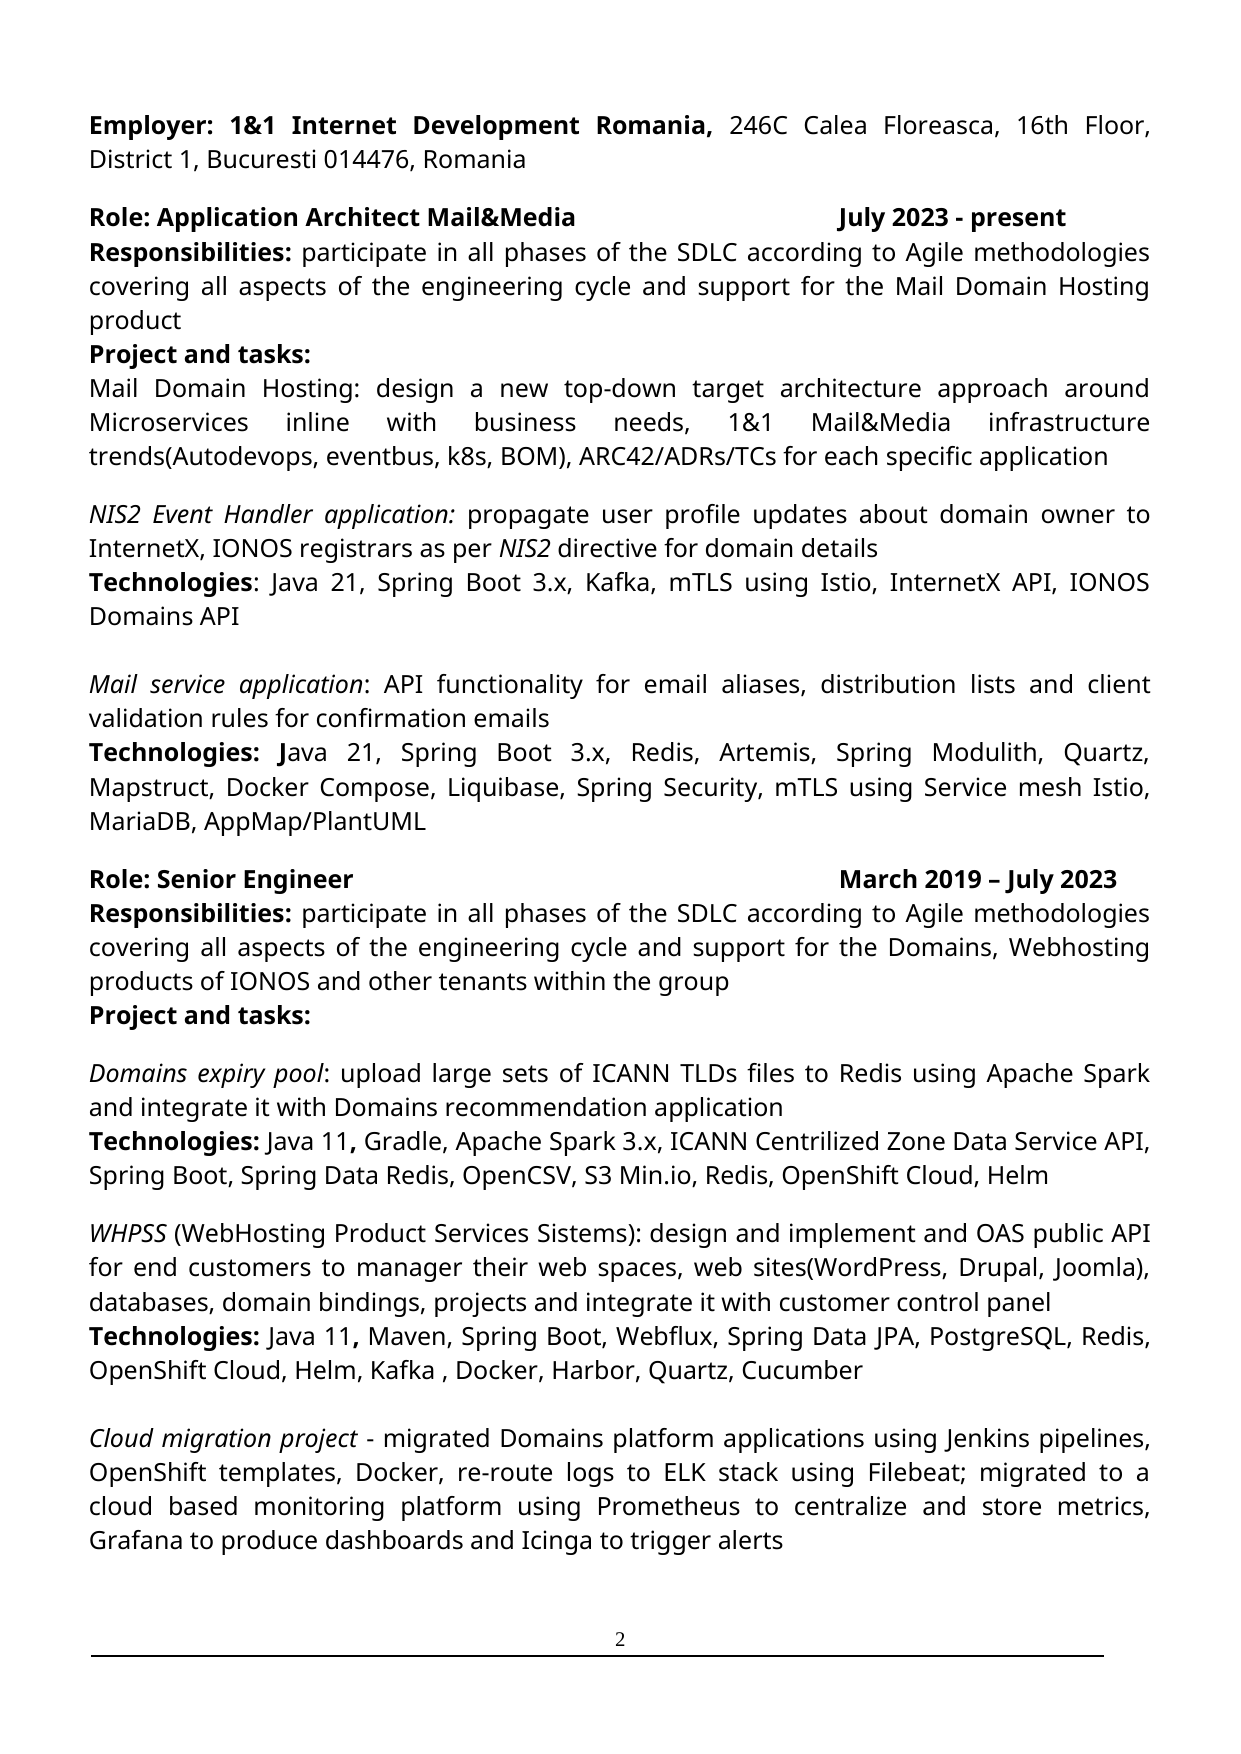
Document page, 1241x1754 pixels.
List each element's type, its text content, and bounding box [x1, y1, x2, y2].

text NIS2 Event Handler application: propagate user profile updates about domain owner to InternetX, IONOS registrars as per NIS2 directive for domain details [89, 497, 1152, 565]
text Responsibilities: participate in all phases of the SDLC according to Agile methodologies covering all aspects of the engineering cycle and support for the Mail Domain Hosting product [89, 234, 1152, 336]
text Employer: 1&1 Internet Development Romania, 246C Calea Floreasca, 16th Floor, District 1, Bucuresti 014476, Romania [89, 108, 1152, 176]
text Project and tasks: [89, 336, 1152, 370]
text WHPSS (WebHosting Product Services Sistems): design and implement and OAS public API for end customers to manager their web spaces, web sites(WordPress, Drupal, Joomla), databases, domain bindings, projects and integrate it with customer control panel [89, 1216, 1152, 1318]
text Mail service application: API functionality for email aliases, distribution lists and client validation rules for confirmation emails [89, 667, 1152, 735]
text Role: Senior Engineer March 2019 – July 2023 [89, 861, 1152, 895]
text Responsibilities: participate in all phases of the SDLC according to Agile methodologies covering all aspects of the engineering cycle and support for the Domains, Webhosting products of IONOS and other tenants within the group [89, 895, 1152, 998]
text Domains expiry pool: upload large sets of ICANN TLDs files to Redis using Apache Spark and integrate it with Domains recommendation application [89, 1056, 1152, 1124]
text Project and tasks: [89, 998, 1152, 1032]
text Technologies: Java 11, Maven, Spring Boot, Webflux, Spring Data JPA, PostgreSQL, Redis, OpenShift Cloud, Helm, Kafka , Docker, Harbor, Quartz, Cucumber [89, 1318, 1152, 1386]
text Cloud migration project - migrated Domains platform applications using Jenkins pipelines, OpenShift templates, Docker, re-route logs to ELK stack using Filebeat; migrated to a cloud based monitoring platform using Prometheus to centralize and store metrics, Grafana to produce dashboards and Icinga to trigger alerts [89, 1420, 1152, 1557]
text Technologies: Java 11, Gradle, Apache Spark 3.x, ICANN Centrilized Zone Data Service API, Spring Boot, Spring Data Redis, OpenCSV, S3 Min.io, Redis, OpenShift Cloud, Helm [89, 1124, 1152, 1192]
text Technologies: Java 21, Spring Boot 3.x, Redis, Artemis, Spring Modulith, Quartz, Mapstruct, Docker Compose, Liquibase, Spring Security, mTLS using Service mesh Istio, MariaDB, AppMap/PlantUML [89, 735, 1152, 837]
text Role: Application Architect Mail&Media July 2023 - present [89, 200, 1152, 234]
text Technologies: Java 21, Spring Boot 3.x, Kafka, mTLS using Istio, InternetX API, IONOS Domains API [89, 565, 1152, 633]
text Mail Domain Hosting: design a new top-down target architecture approach around Microservices inline with business needs, 1&1 Mail&Media infrastructure trends(Autodevops, eventbus, k8s, BOM), ARC42/ADRs/TCs for each specific application [89, 370, 1152, 473]
